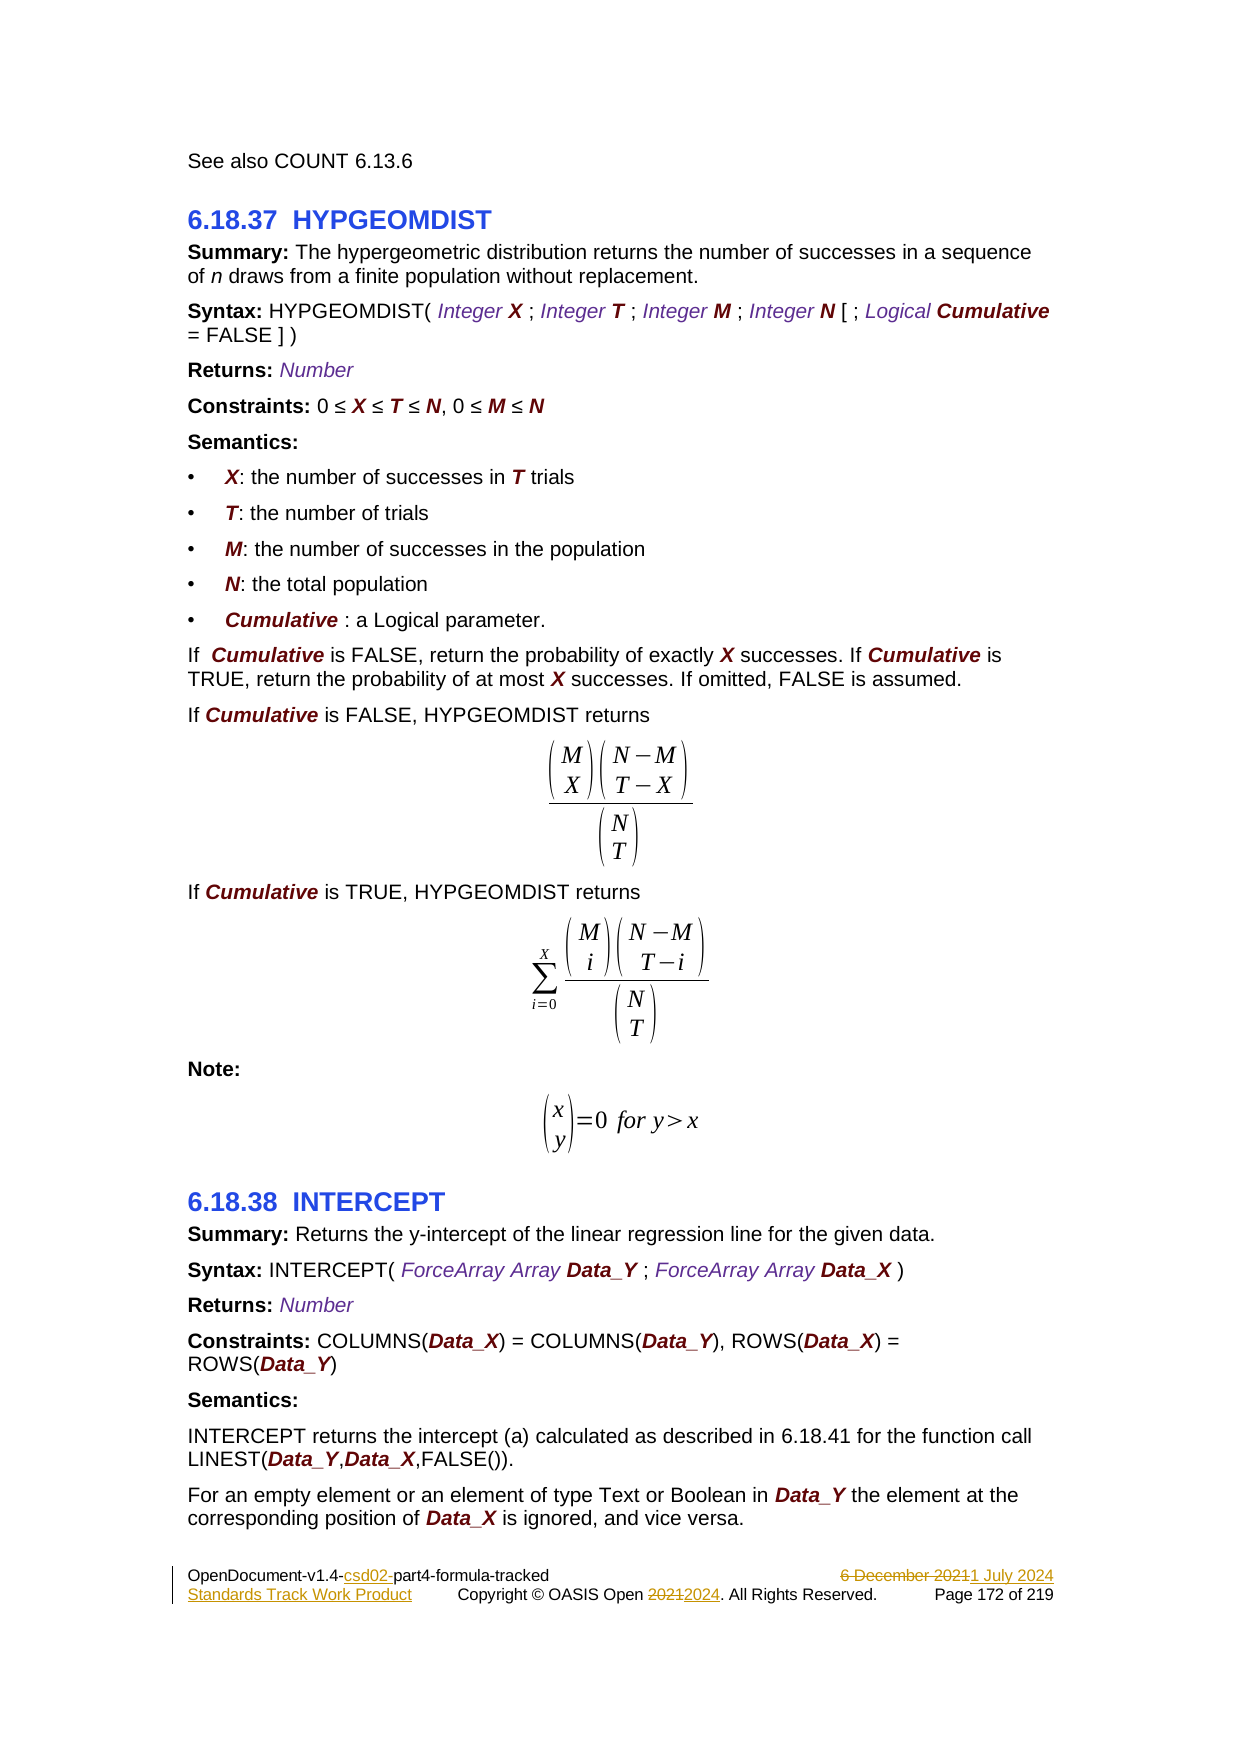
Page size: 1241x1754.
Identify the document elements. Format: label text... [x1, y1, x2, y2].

list T: the number of trials [187, 501, 1053, 525]
list Cumulative : a Logical parameter. [187, 608, 1053, 632]
text Syntax: HYPGEOMDIST( Integer X ; Integer T ; Integer M ; Integer N [ ; Logical Cumulative = FALSE ] ) [187, 300, 1053, 347]
text Constraints: 0 ≤ X ≤ T ≤ N, 0 ≤ M ≤ N [187, 394, 1053, 418]
text Summary: Returns the y-intercept of the linear regression line for the given data. [187, 1222, 1053, 1246]
text Returns: Number [187, 359, 1053, 382]
text Syntax: INTERCEPT( ForceArray Array Data_Y ; ForceArray Array Data_X ) [187, 1258, 1053, 1282]
text INTERCEPT returns the intercept (a) calculated as described in 6.18.41 for the function call LINEST(Data_Y,Data_X,FALSE()). [187, 1424, 1053, 1471]
text See also COUNT 6.13.6 [187, 150, 1053, 173]
text Returns: Number [187, 1294, 1053, 1317]
subtitle INTERCEPT [187, 1186, 1053, 1216]
text Semantics: [187, 430, 1053, 454]
text Constraints: COLUMNS(Data_X) = COLUMNS(Data_Y), ROWS(Data_X) = ROWS(Data_Y) [187, 1329, 1053, 1376]
subtitle HYPGEOMDIST [187, 204, 1053, 234]
text Note: [187, 1057, 1053, 1081]
text If Cumulative is FALSE, return the probability of exactly X successes. If Cumulative is TRUE, return the probability of at most X successes. If omitted, FALSE is assumed. [187, 644, 1053, 691]
text If Cumulative is FALSE, HYPGEOMDIST returns [187, 703, 1053, 727]
text Semantics: [187, 1388, 1053, 1412]
text For an empty element or an element of type Text or Boolean in Data_Y the element at the corresponding position of Data_X is ignored, and vice versa. [187, 1483, 1053, 1530]
text If Cumulative is TRUE, HYPGEOMDIST returns [187, 880, 1053, 904]
list M: the number of successes in the population [187, 537, 1053, 561]
list X: the number of successes in T trials [187, 466, 1053, 489]
text Summary: The hypergeometric distribution returns the number of successes in a sequence of n draws from a finite population without replacement. [187, 241, 1053, 288]
list N: the total population [187, 573, 1053, 596]
